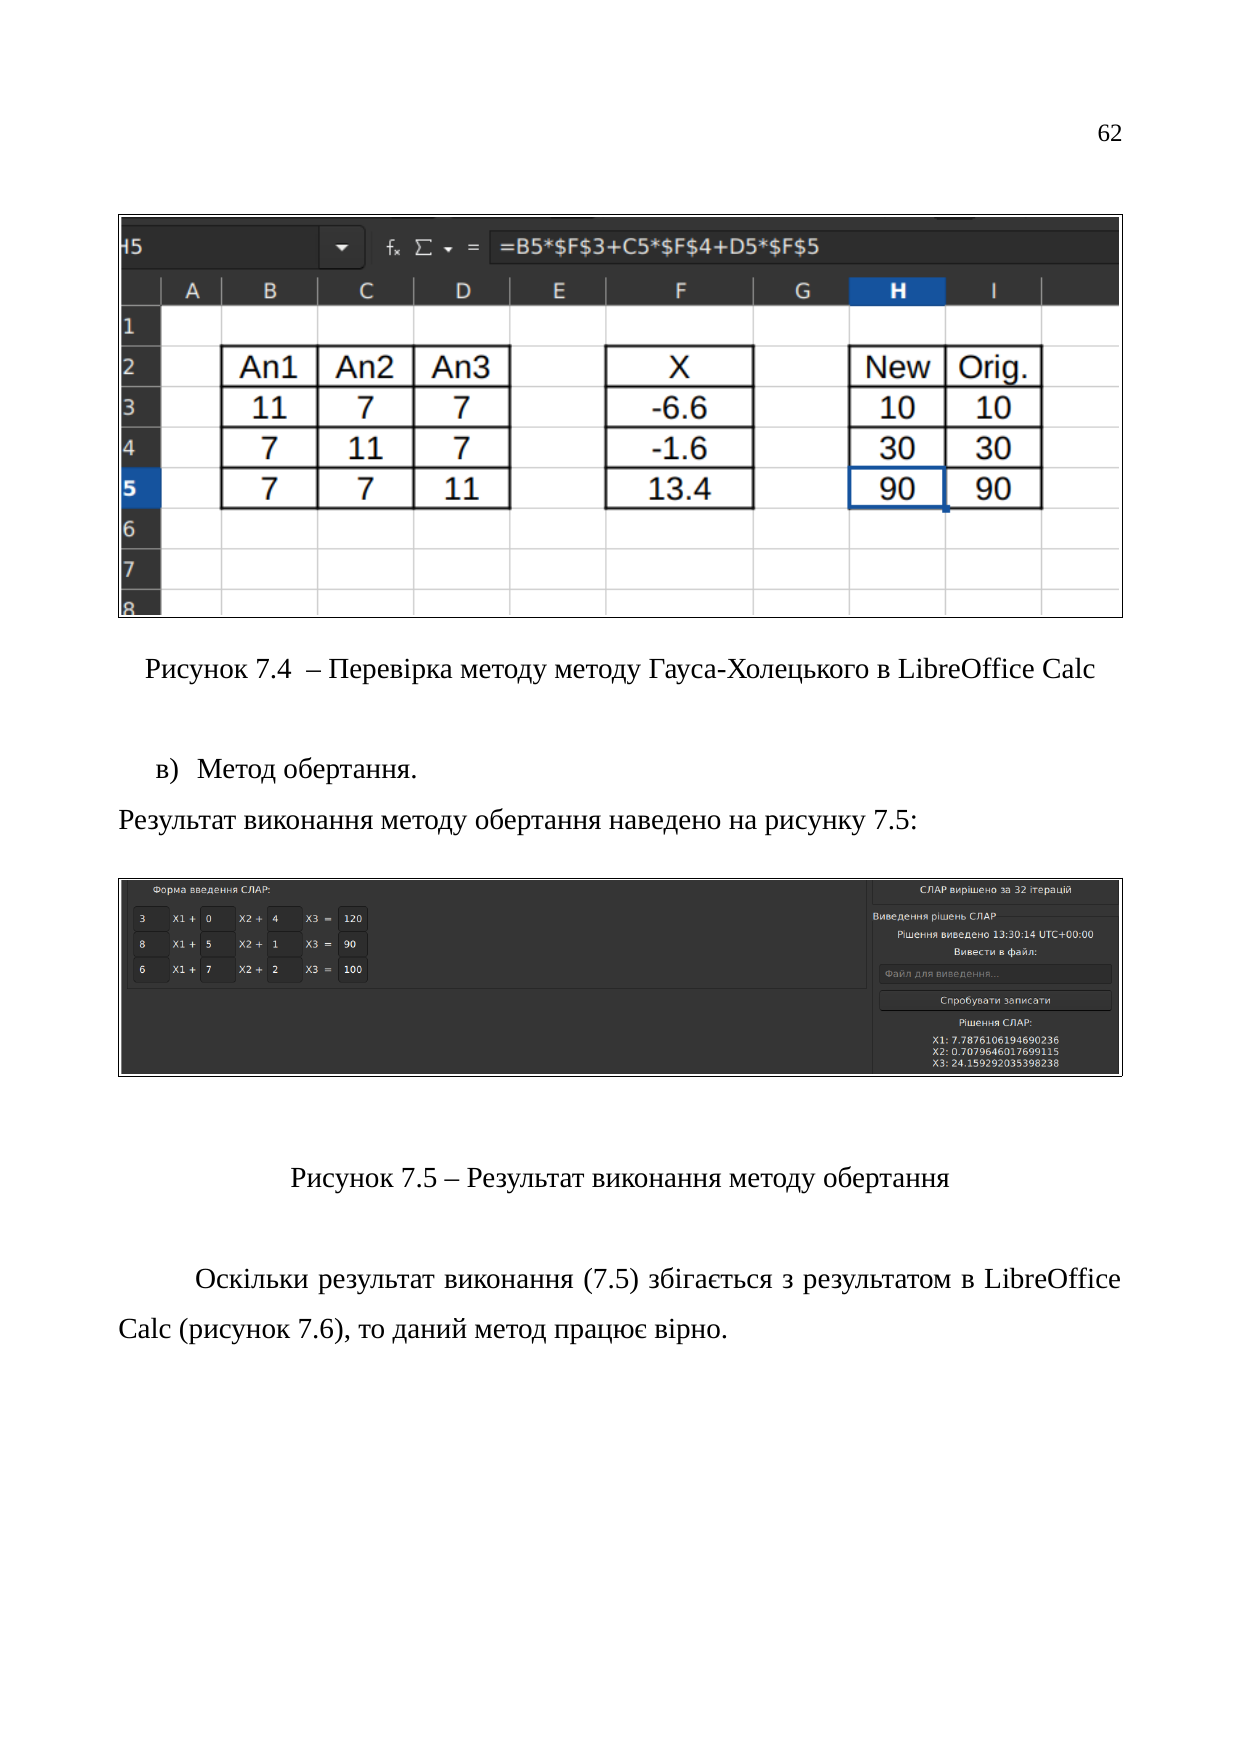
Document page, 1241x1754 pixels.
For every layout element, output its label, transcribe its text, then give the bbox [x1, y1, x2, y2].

list Метод обертання. [155, 752, 1122, 785]
text Рисунок 7.5 – Результат виконання методу обертання [118, 1160, 1122, 1194]
text Оскільки результат виконання (7.5) збігається з результатом в LibreOffice Calc (рисунок 7.6), то даний метод працює вірно. [118, 1261, 1122, 1344]
text Рисунок 7.4 – Перевірка методу методу Гауса-Холецького в LibreOffice Calc [118, 618, 1122, 684]
picture [121, 217, 1119, 615]
picture [121, 880, 1119, 1074]
list Результат виконання методу обертання наведено на рисунку 7.5: [118, 802, 1122, 835]
